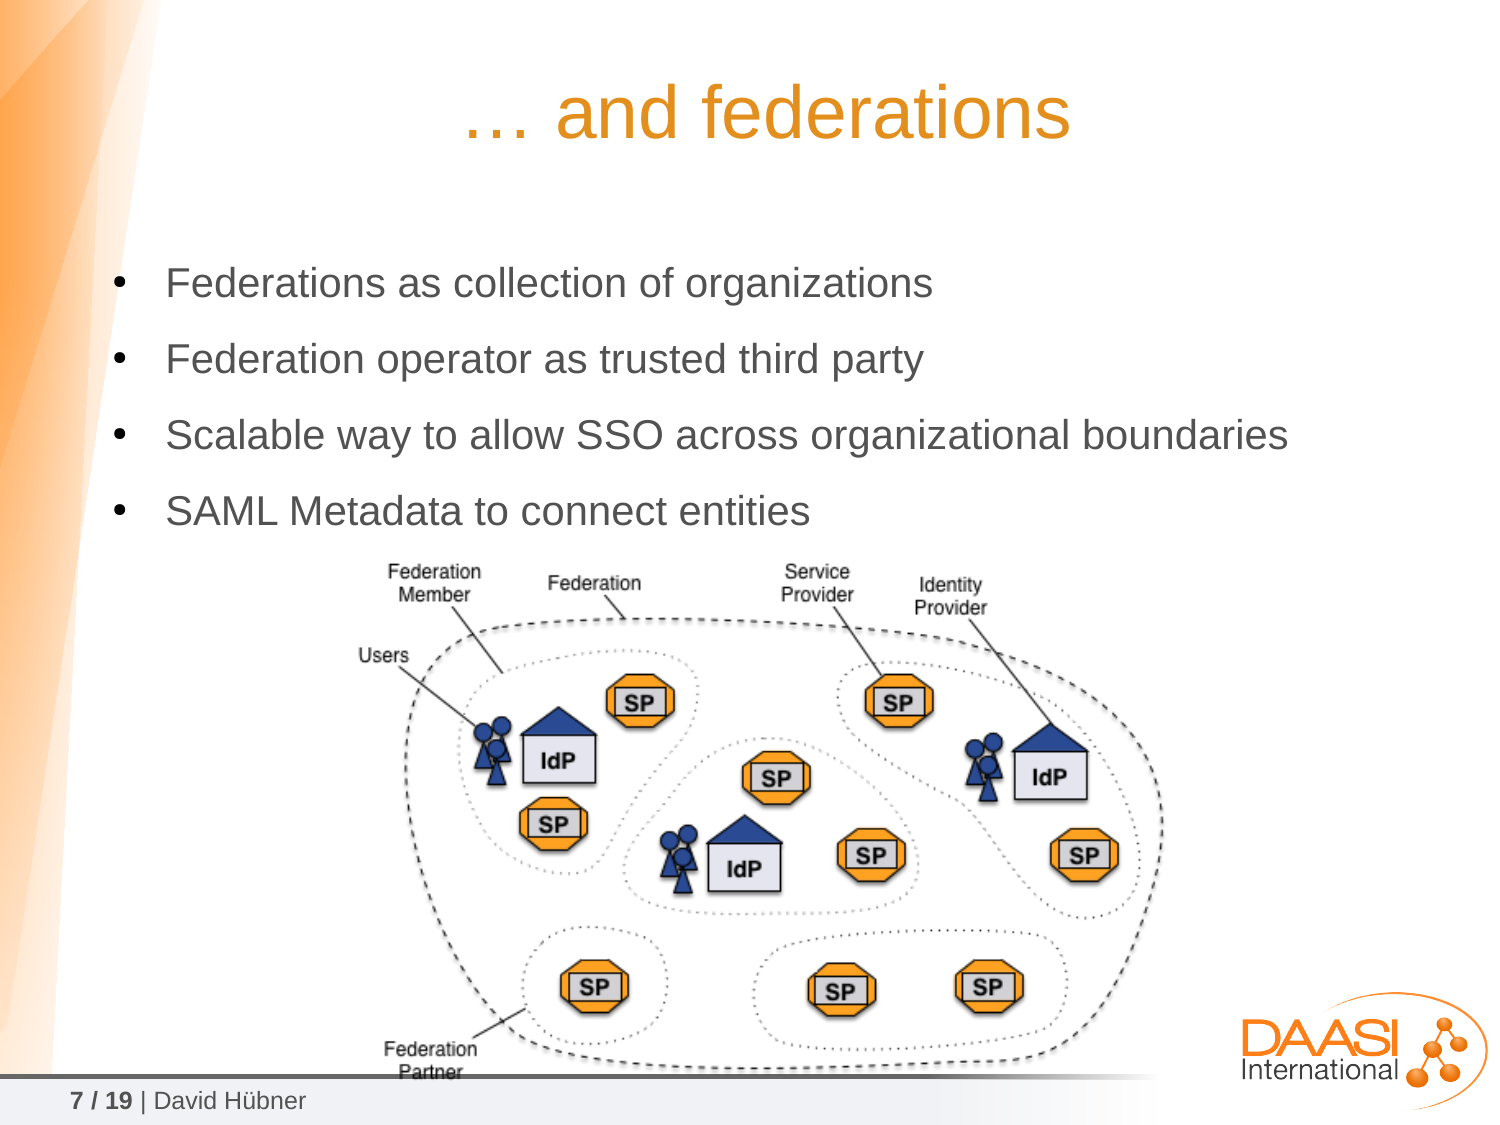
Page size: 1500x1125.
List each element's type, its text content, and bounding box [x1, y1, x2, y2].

picture [295, 546, 1188, 1099]
picture [1240, 992, 1500, 1111]
list Federations as collection of organizations Federation operator as trusted third party Scalable way to allow SSO across organizational boundaries SAML Metadata to connect entities [94, 259, 1382, 945]
title … and federations [91, 48, 1441, 178]
